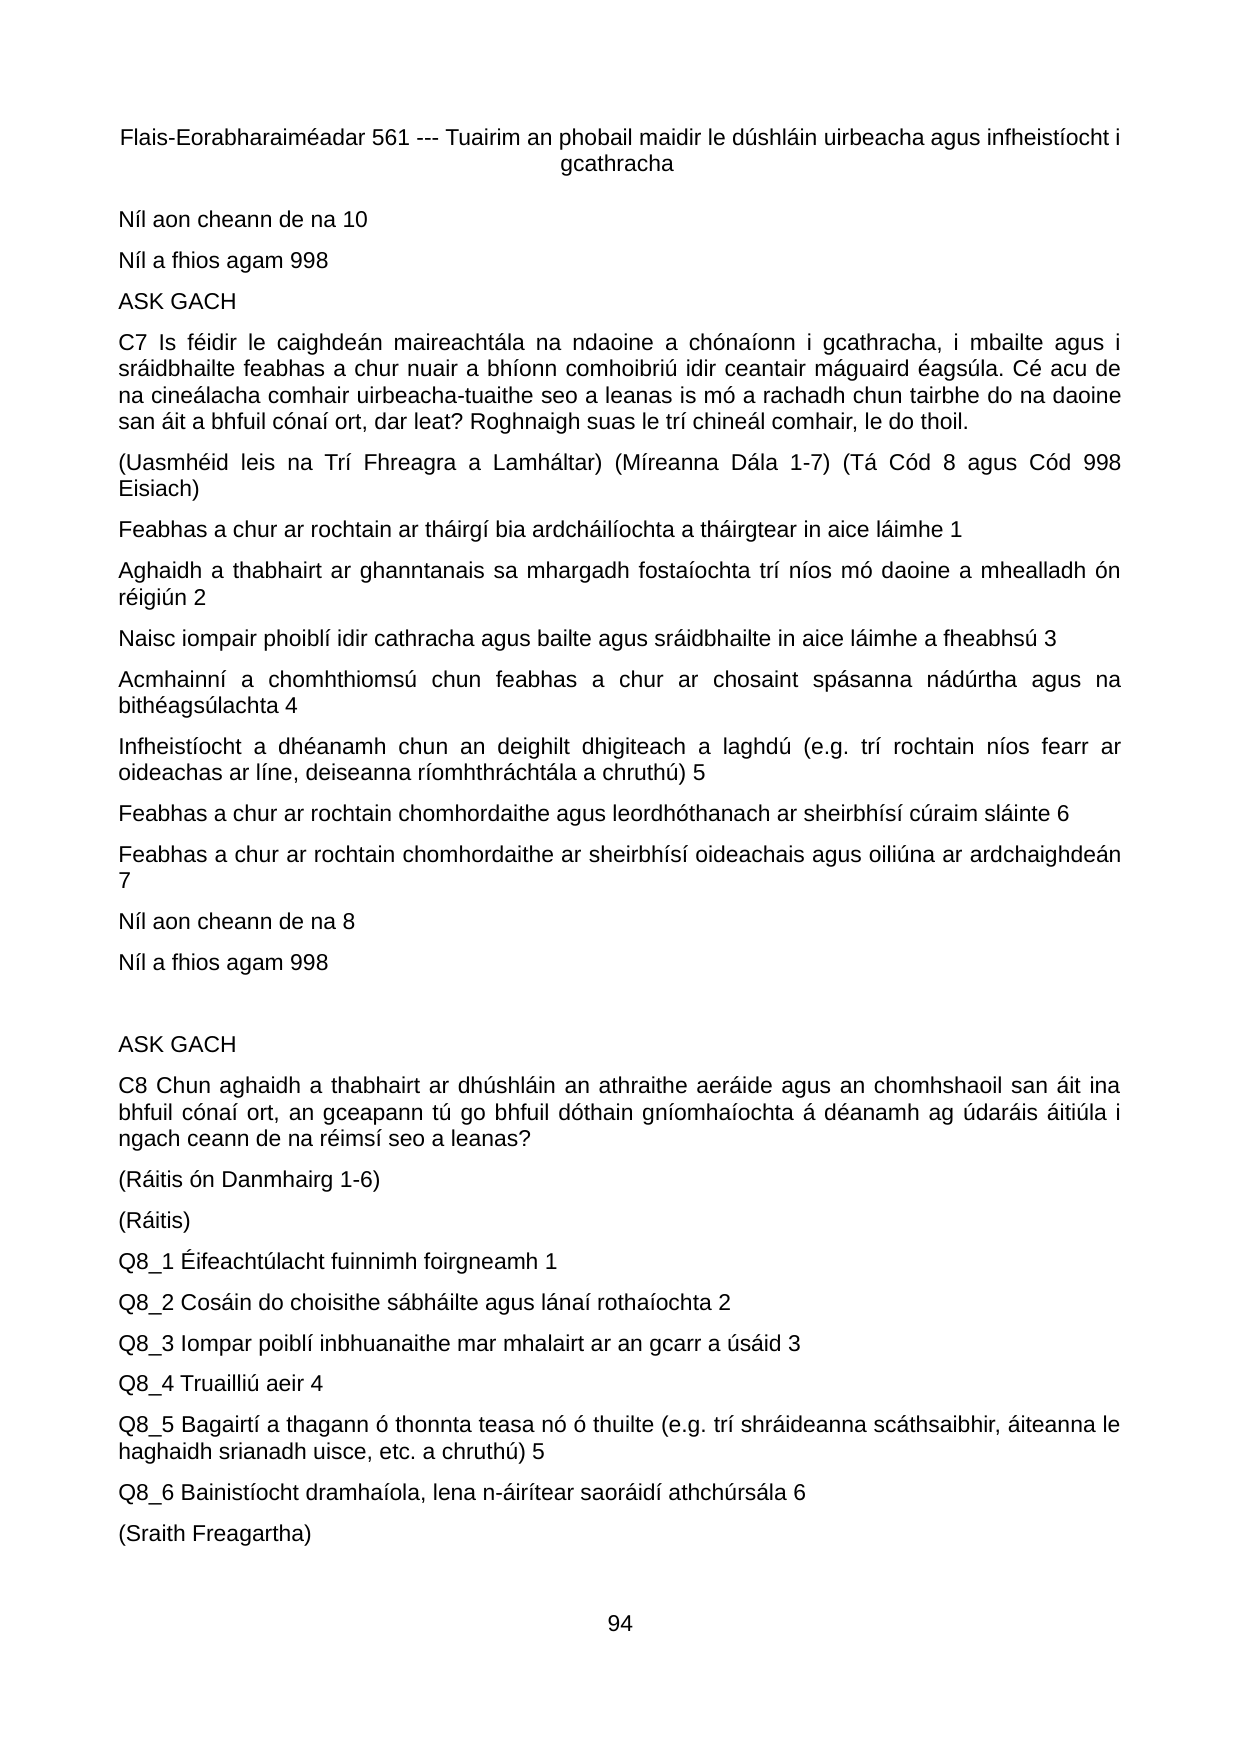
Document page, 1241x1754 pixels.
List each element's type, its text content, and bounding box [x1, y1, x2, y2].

text Q8_2 Cosáin do choisithe sábháilte agus lánaí rothaíochta 2 [118, 1288, 1122, 1315]
text ASK GACH [118, 1031, 1122, 1057]
text Níl aon cheann de na 8 [118, 908, 1122, 935]
text Níl a fhios agam 998 [118, 247, 1122, 273]
text Naisc iompair phoiblí idir cathracha agus bailte agus sráidbhailte in aice láimhe a fheabhsú 3 [118, 624, 1122, 651]
text Q8_6 Bainistíocht dramhaíola, lena n-áirítear saoráidí athchúrsála 6 [118, 1479, 1122, 1505]
text Feabhas a chur ar rochtain chomhordaithe ar sheirbhísí oideachais agus oiliúna ar ardchaighdeán 7 [118, 841, 1122, 894]
text Feabhas a chur ar rochtain chomhordaithe agus leordhóthanach ar sheirbhísí cúraim sláinte 6 [118, 800, 1122, 826]
text Feabhas a chur ar rochtain ar tháirgí bia ardcháilíochta a tháirgtear in aice láimhe 1 [118, 516, 1122, 543]
text Aghaidh a thabhairt ar ghanntanais sa mhargadh fostaíochta trí níos mó daoine a mhealladh ón réigiún 2 [118, 557, 1122, 610]
text C7 Is féidir le caighdeán maireachtála na ndaoine a chónaíonn i gcathracha, i mbailte agus i sráidbhailte feabhas a chur nuair a bhíonn comhoibriú idir ceantair máguaird éagsúla. Cé acu de na cineálacha comhair uirbeacha-tuaithe seo a leanas is mó a rachadh chun tairbhe do na daoine san áit a bhfuil cónaí ort, dar leat? Roghnaigh suas le trí chineál comhair, le do thoil. [118, 329, 1122, 434]
text Acmhainní a chomhthiomsú chun feabhas a chur ar chosaint spásanna nádúrtha agus na bithéagsúlachta 4 [118, 666, 1122, 718]
text C8 Chun aghaidh a thabhairt ar dhúshláin an athraithe aeráide agus an chomhshaoil san áit ina bhfuil cónaí ort, an gceapann tú go bhfuil dóthain gníomhaíochta á déanamh ag údaráis áitiúla i ngach ceann de na réimsí seo a leanas? [118, 1072, 1122, 1151]
text (Ráitis) [118, 1207, 1122, 1233]
text Q8_4 Truailliú aeir 4 [118, 1370, 1122, 1397]
text Q8_5 Bagairtí a thagann ó thonnta teasa nó ó thuilte (e.g. trí shráideanna scáthsaibhir, áiteanna le haghaidh srianadh uisce, etc. a chruthú) 5 [118, 1411, 1122, 1464]
text Níl aon cheann de na 10 [118, 206, 1122, 233]
text ASK GACH [118, 288, 1122, 314]
text Infheistíocht a dhéanamh chun an deighilt dhigiteach a laghdú (e.g. trí rochtain níos fearr ar oideachas ar líne, deiseanna ríomhthráchtála a chruthú) 5 [118, 733, 1122, 786]
text Q8_3 Iompar poiblí inbhuanaithe mar mhalairt ar an gcarr a úsáid 3 [118, 1329, 1122, 1356]
text Q8_1 Éifeachtúlacht fuinnimh foirgneamh 1 [118, 1248, 1122, 1274]
text (Ráitis ón Danmhairg 1-6) [118, 1166, 1122, 1192]
text (Uasmhéid leis na Trí Fhreagra a Lamháltar) (Míreanna Dála 1-7) (Tá Cód 8 agus Cód 998 Eisiach) [118, 449, 1122, 502]
text (Sraith Freagartha) [118, 1519, 1122, 1546]
text Níl a fhios agam 998 [118, 949, 1122, 976]
